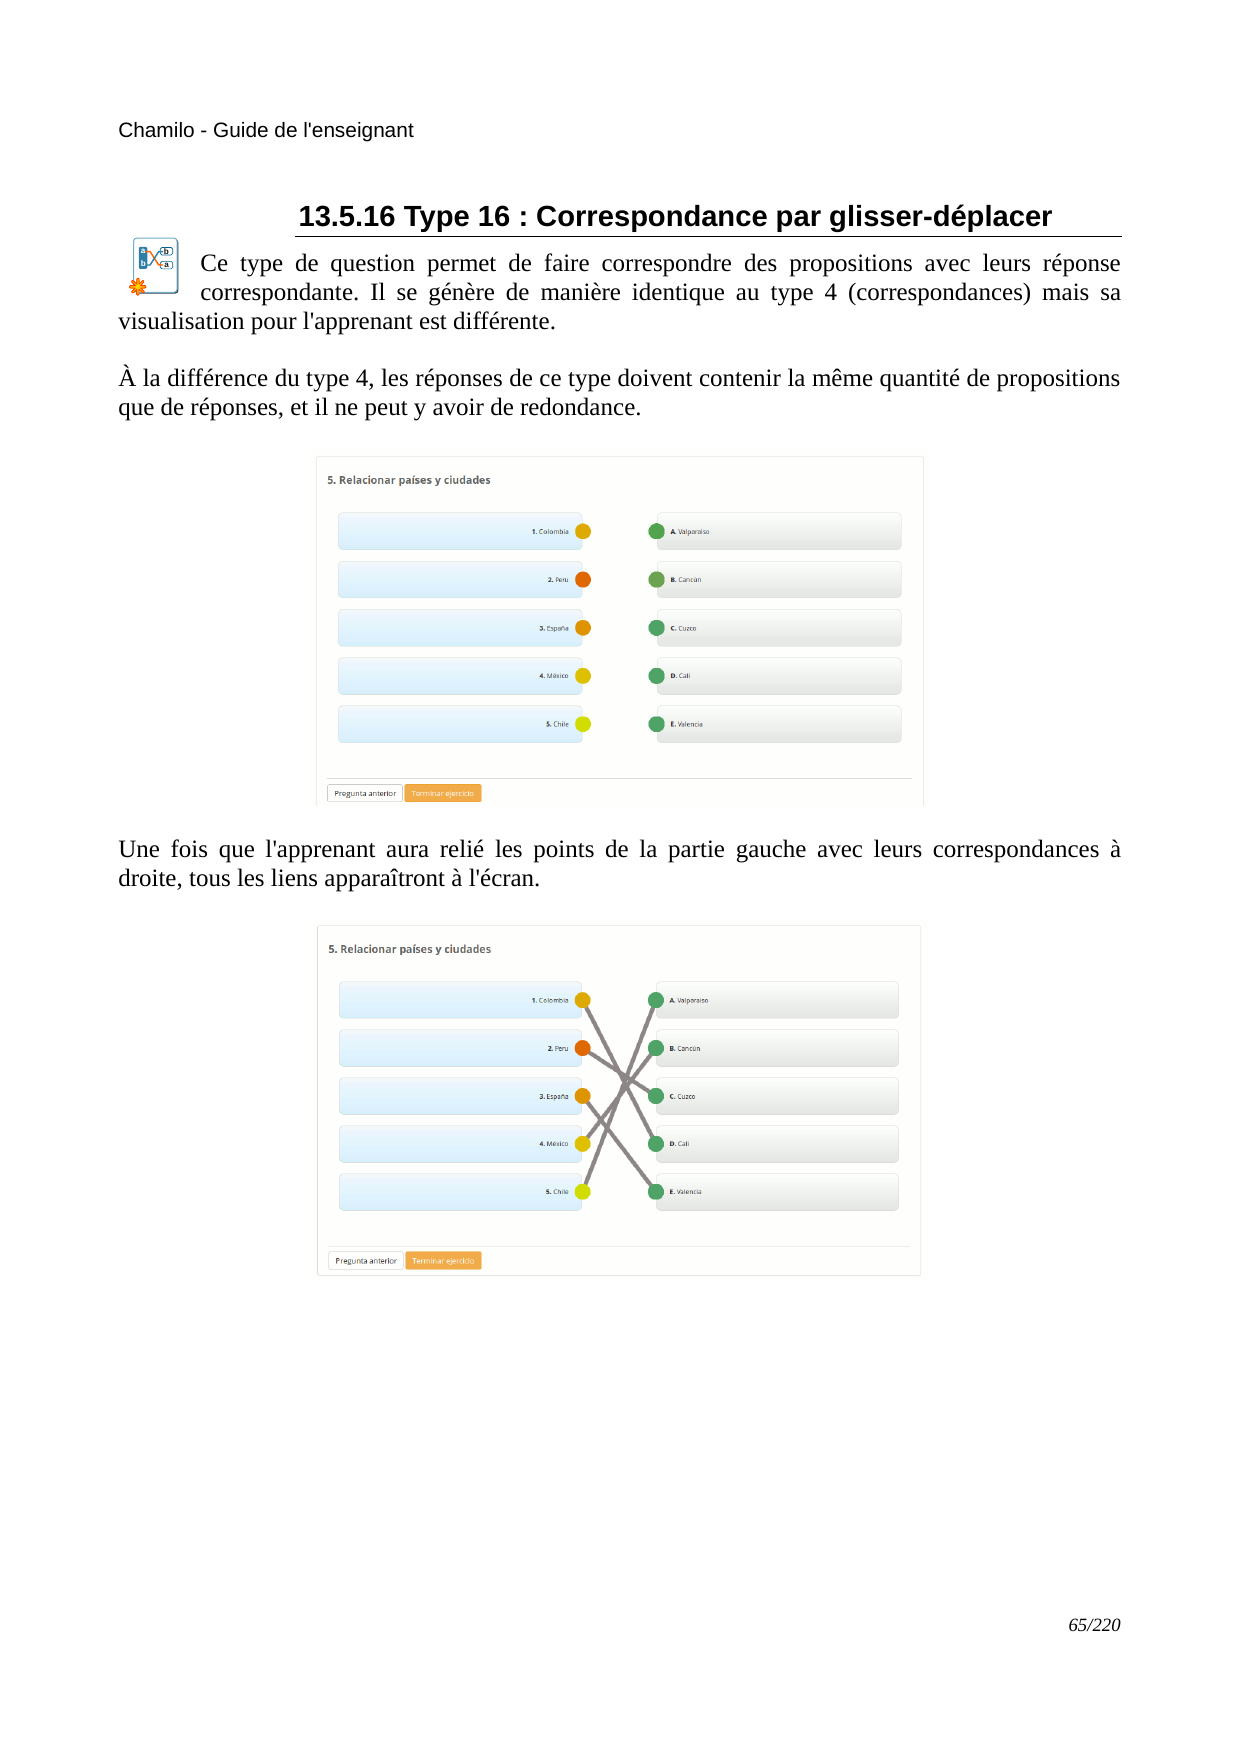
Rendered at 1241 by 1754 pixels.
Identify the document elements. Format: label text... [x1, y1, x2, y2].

text Une fois que l'apprenant aura relié les points de la partie gauche avec leurs correspondances à droite, tous les liens apparaîtront à l'écran. [118, 834, 1122, 892]
picture [159, 247, 174, 256]
picture [159, 261, 174, 270]
text À la différence du type 4, les réponses de ce type doivent contenir la même quantité de propositions que de réponses, et il ne peut y avoir de redondance. [118, 363, 1122, 421]
picture [309, 449, 931, 806]
subtitle Type 16 : Correspondance par glisser-déplacer [295, 197, 1122, 236]
text Ce type de question permet de faire correspondre des propositions avec leurs réponse correspondante. Il se génère de manière identique au type 4 (correspondances) mais sa visualisation pour l'apprenant est différente. [118, 248, 1122, 335]
picture [311, 920, 929, 1281]
